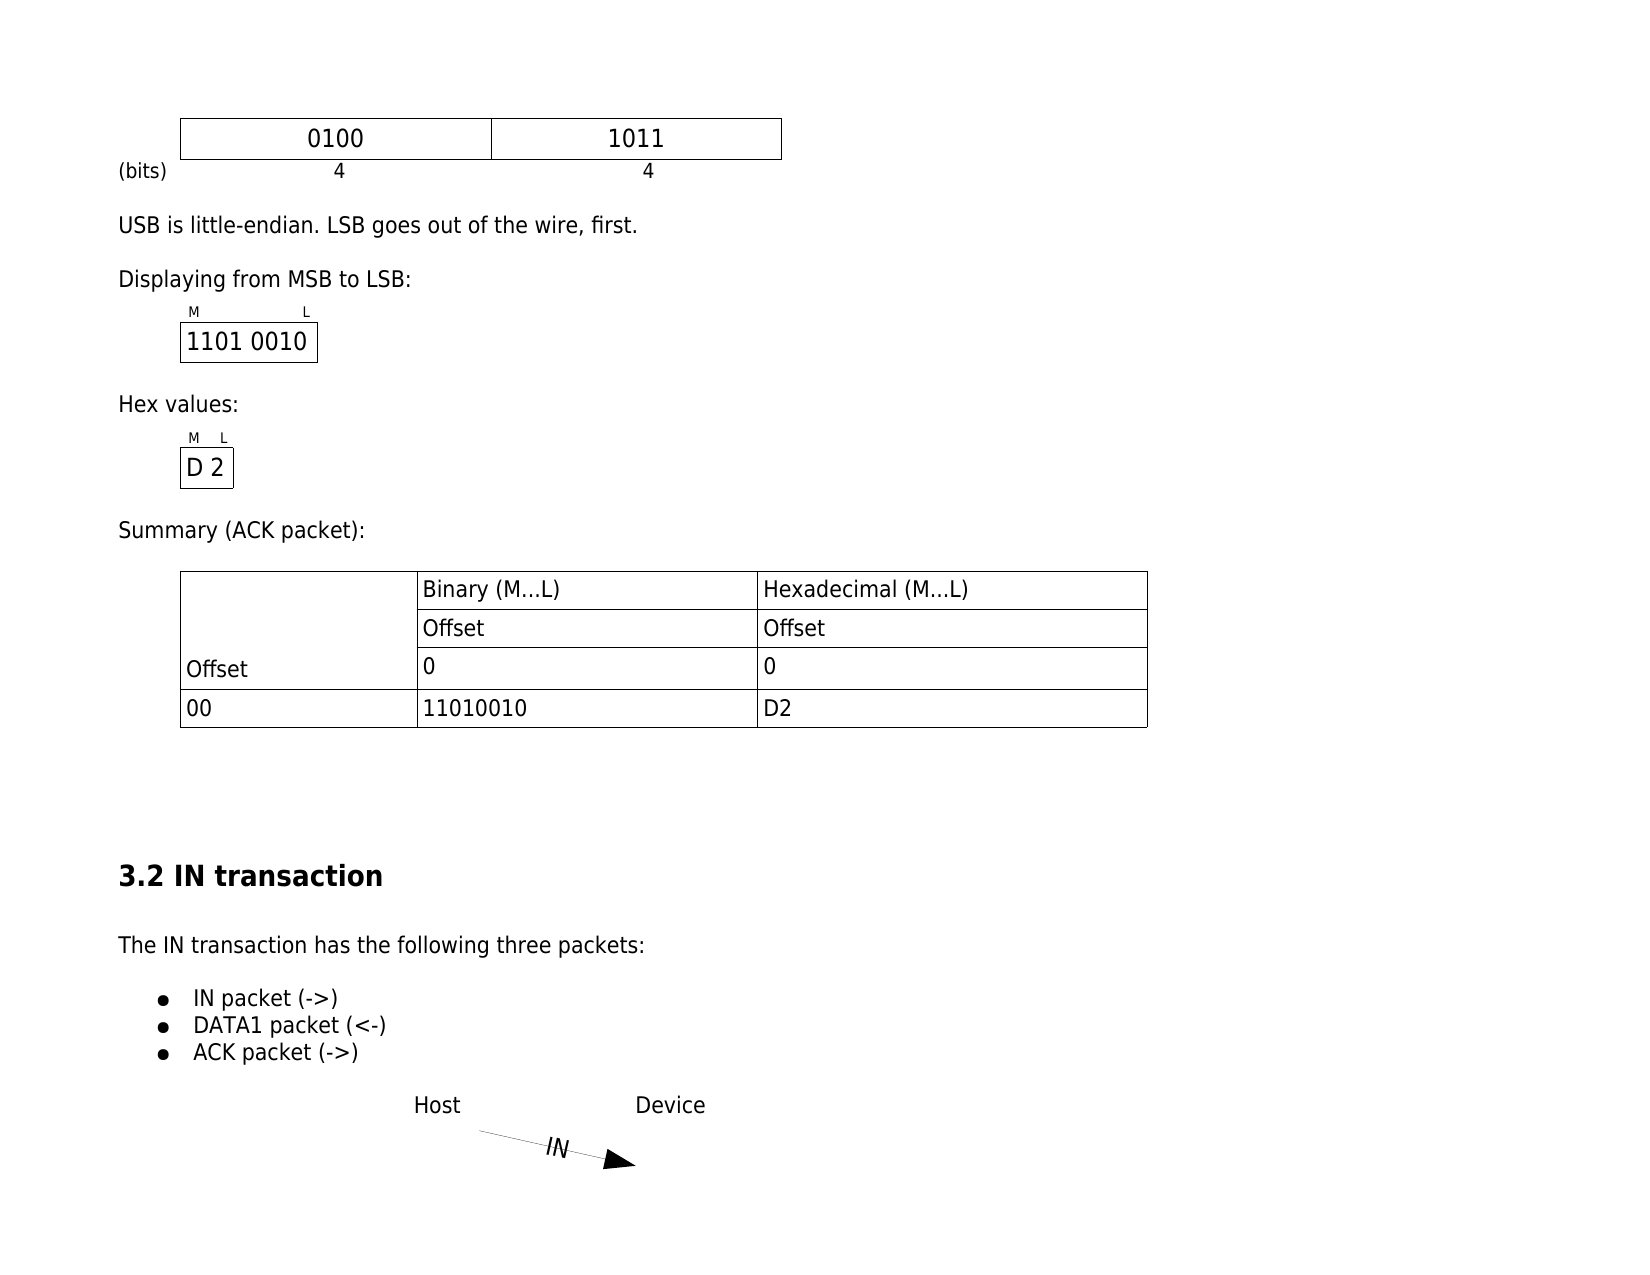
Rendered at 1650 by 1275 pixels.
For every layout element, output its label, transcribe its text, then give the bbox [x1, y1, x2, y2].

subtitle 3.2 IN transaction [118, 859, 1532, 893]
list IN packet (->) [156, 985, 1532, 1012]
text Displaying from MSB to LSB: [118, 266, 1532, 292]
list ACK packet (->) [156, 1039, 1532, 1065]
text M L [118, 292, 1532, 322]
table_header 1011 [492, 119, 781, 159]
table_header 1101 0010 [181, 323, 317, 362]
table_cell Offset [758, 610, 1147, 647]
text Summary (ACK packet): [118, 517, 1532, 544]
table_cell Offset [418, 610, 757, 647]
text The IN transaction has the following three packets: [118, 932, 1532, 959]
table_header Binary (M...L) [418, 572, 757, 609]
table_header D 2 [181, 448, 233, 488]
table_cell 00 [181, 690, 417, 727]
text M L [118, 418, 1532, 447]
text (bits) 4 4 [118, 159, 1532, 183]
table_header 0100 [181, 119, 491, 159]
table_header Hexadecimal (M...L) [758, 572, 1147, 609]
table_header Offset [181, 572, 417, 689]
text USB is little-endian. LSB goes out of the wire, first. [118, 212, 1532, 239]
table_cell 0 [758, 648, 1147, 689]
table_cell D2 [758, 690, 1147, 727]
text Host Device [118, 1092, 1532, 1119]
text Hex values: [118, 392, 1532, 418]
table_cell 11010010 [418, 690, 757, 727]
list DATA1 packet (<-) [156, 1012, 1532, 1039]
table_cell 0 [418, 648, 757, 689]
